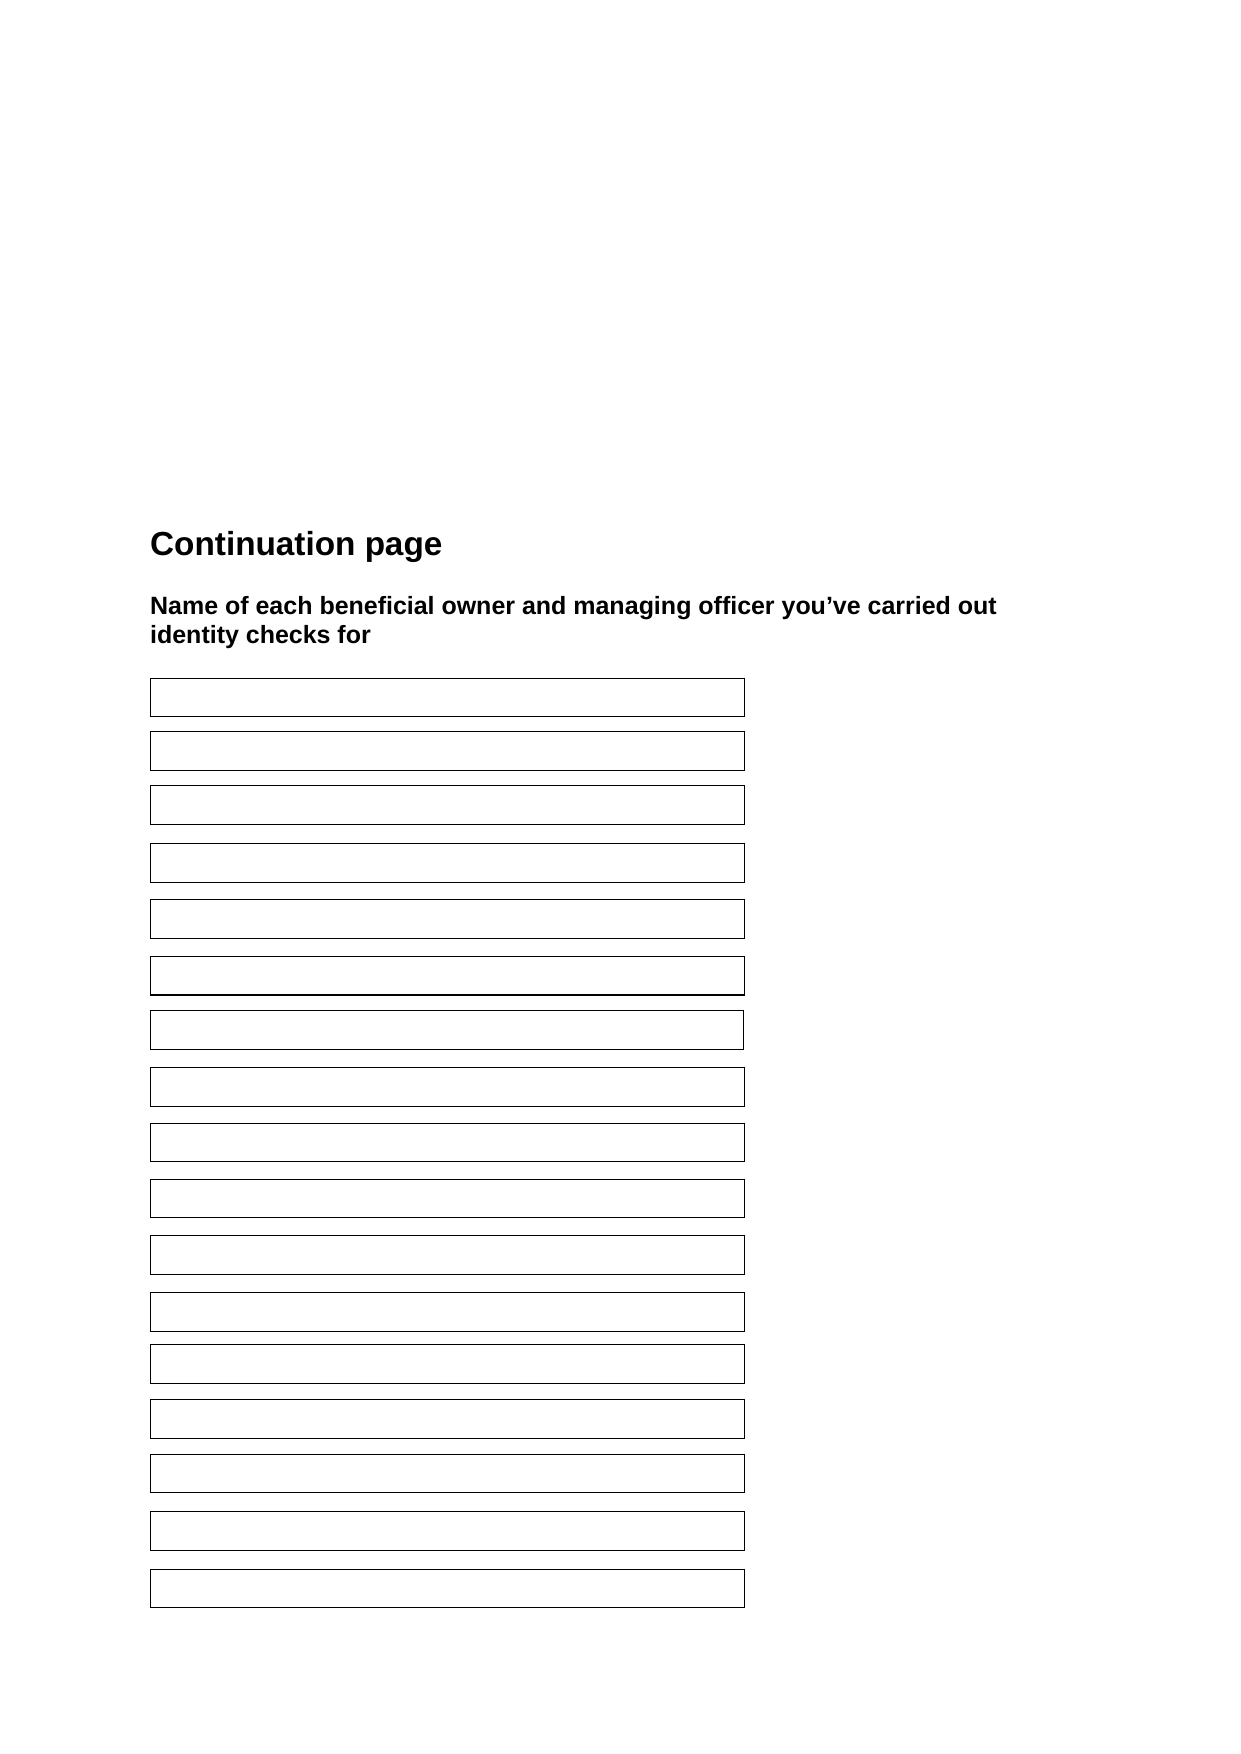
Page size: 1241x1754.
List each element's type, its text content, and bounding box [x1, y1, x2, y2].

text Name of each beneficial owner and managing officer you’ve carried out identity checks for [150, 591, 1090, 648]
text Continuation page [150, 524, 1090, 562]
